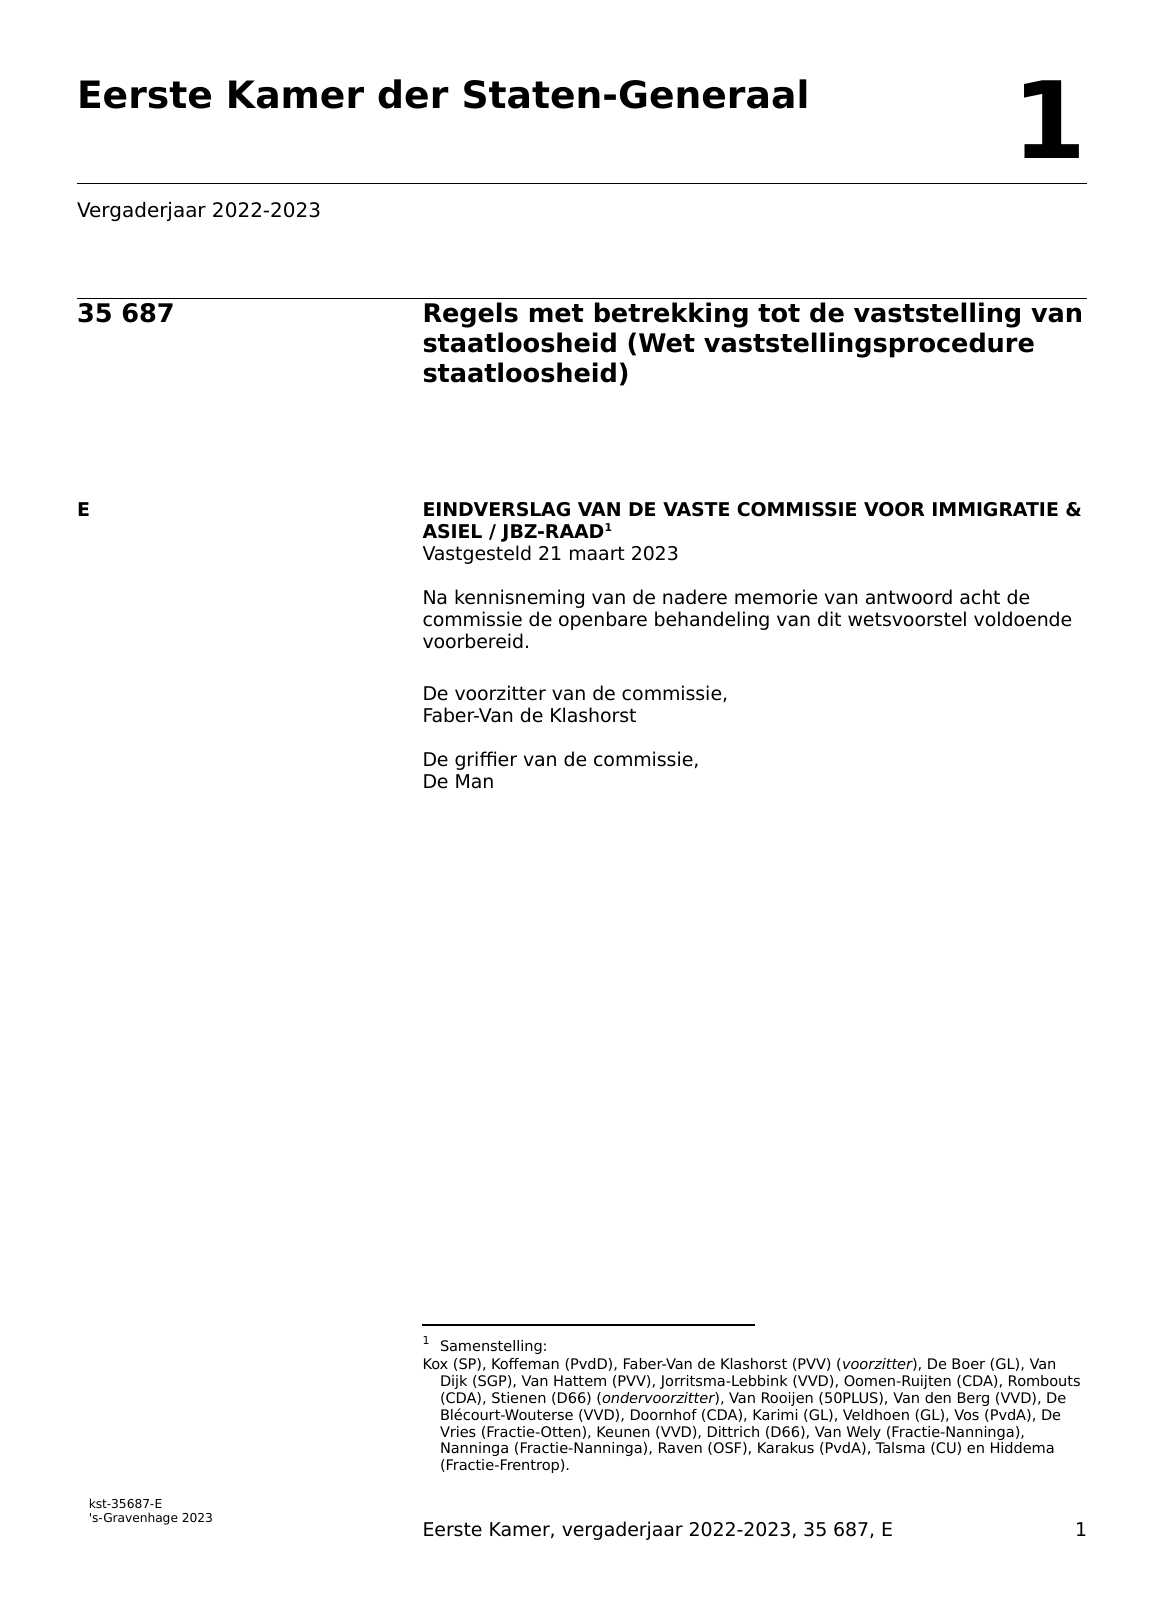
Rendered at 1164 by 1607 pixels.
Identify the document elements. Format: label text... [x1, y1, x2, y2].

table_cell Vergaderjaar 2022-2023 [77, 184, 1087, 298]
text Kox (SP), Koffeman (PvdD), Faber-Van de Klashorst (PVV) (voorzitter), De Boer (GL), Van Dijk (SGP), Van Hattem (PVV), Jorritsma-Lebbink (VVD), Oomen-Ruijten (CDA), Rombouts (CDA), Stienen (D66) (ondervoorzitter), Van Rooijen (50PLUS), Van den Berg (VVD), De Blécourt-Wouterse (VVD), Doornhof (CDA), Karimi (GL), Veldhoen (GL), Vos (PvdA), De Vries (Fractie-Otten), Keunen (VVD), Dittrich (D66), Van Wely (Fractie-Nanninga), Nanninga (Fractie-Nanninga), Raven (OSF), Karakus (PvdA), Talsma (CU) en Hiddema (Fractie-Frentrop). [422, 1356, 1087, 1474]
text 's-Gravenhage 2023 [88, 1511, 323, 1525]
text De griffier van de commissie, De Man [422, 749, 1087, 793]
subtitle E EINDVERSLAG VAN DE VASTE COMMISSIE VOOR IMMIGRATIE & ASIEL / JBZ-RAAD [77, 499, 1087, 543]
subtitle 35 687 Regels met betrekking tot de vaststelling van staatloosheid (Wet vaststellingsprocedure staatloosheid) [77, 299, 1087, 388]
text Samenstelling: [422, 1334, 1087, 1356]
table_header Eerste Kamer der Staten-Generaal [77, 59, 886, 183]
text kst-35687-E [88, 1497, 323, 1511]
text De voorzitter van de commissie, Faber-Van de Klashorst [422, 683, 1087, 727]
text Na kennisneming van de nadere memorie van antwoord acht de commissie de openbare behandeling van dit wetsvoorstel voldoende voorbereid. [422, 587, 1087, 653]
table_header 1 [886, 59, 1087, 183]
text Vastgesteld 21 maart 2023 [422, 543, 1087, 565]
